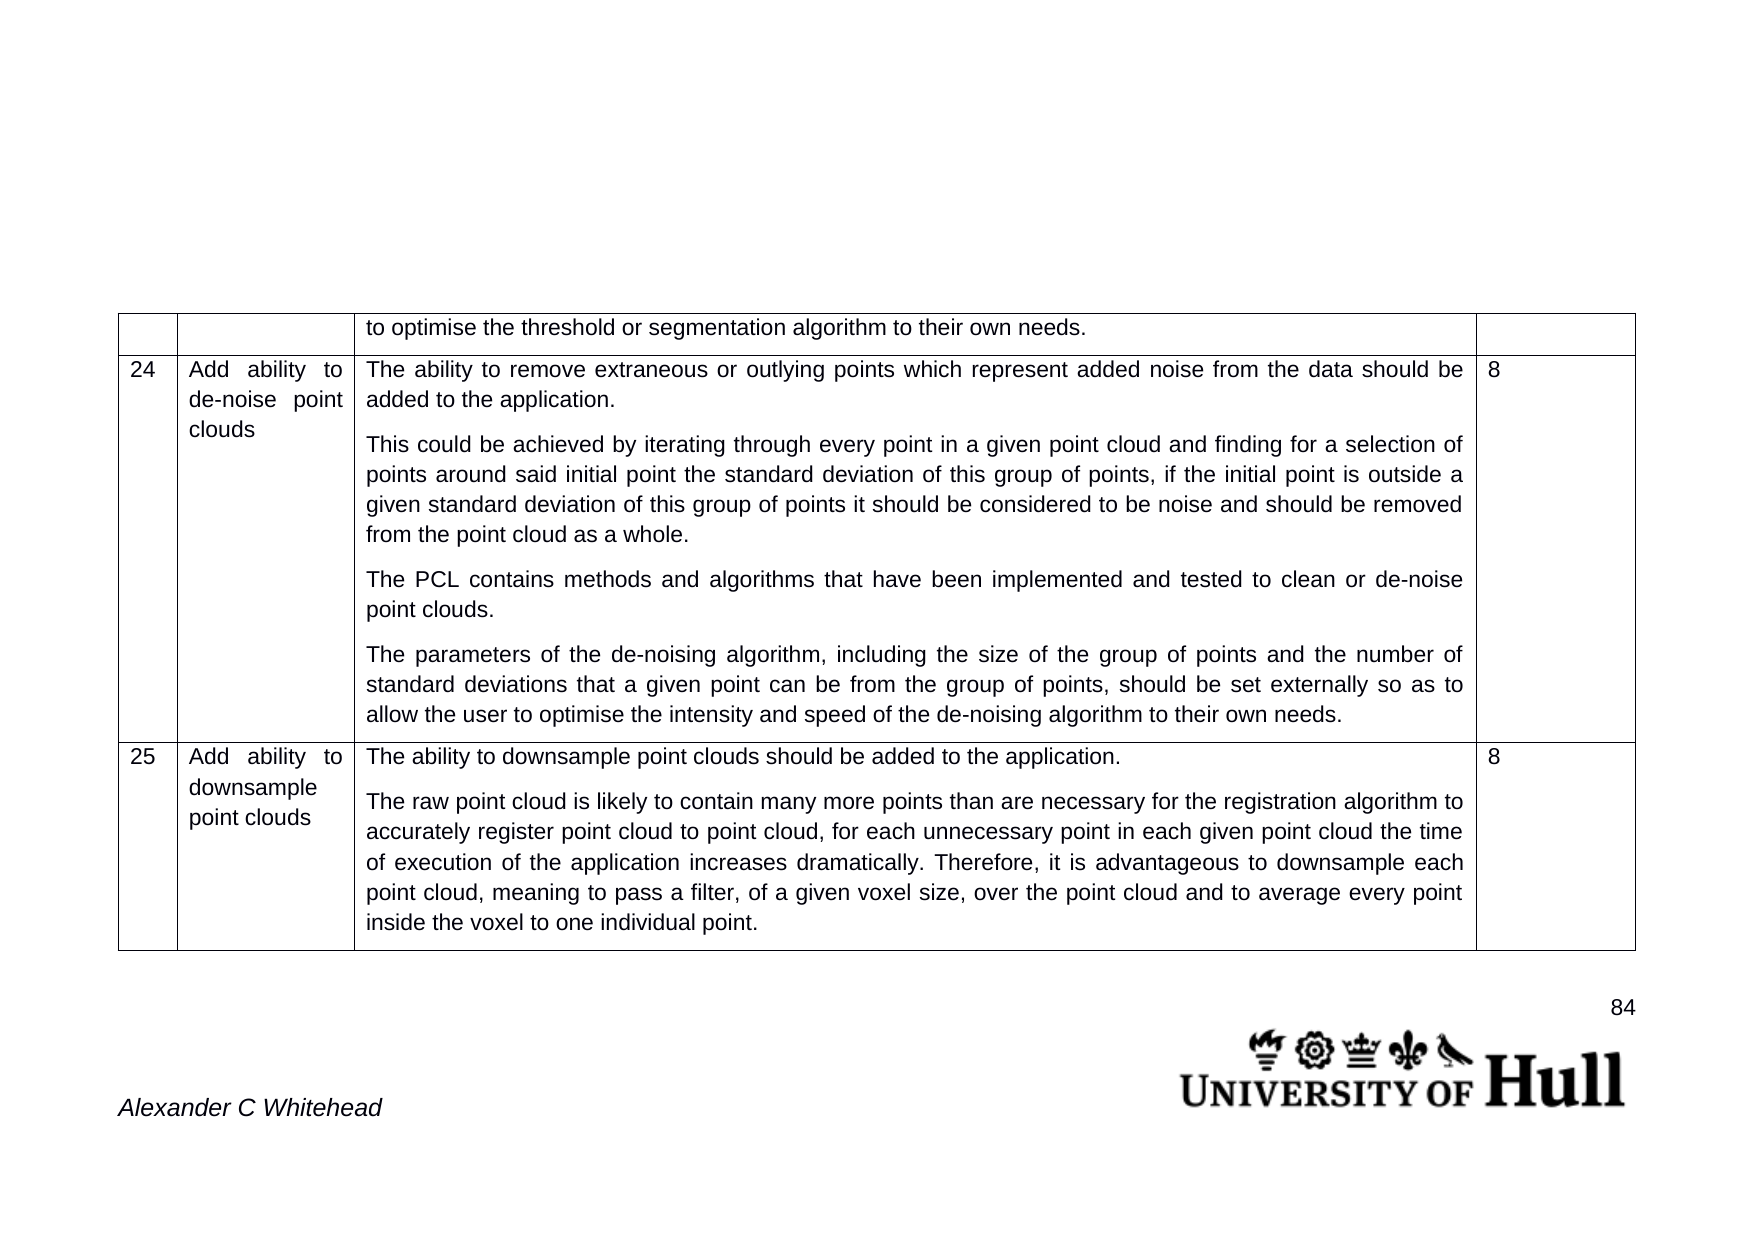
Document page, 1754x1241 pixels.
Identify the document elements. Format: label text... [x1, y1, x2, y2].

table_cell [119, 314, 177, 354]
table_cell 8 [1477, 743, 1635, 950]
table_cell 25 [119, 743, 177, 950]
table_cell [1477, 314, 1635, 354]
table_cell to optimise the threshold or segmentation algorithm to their own needs. [355, 314, 1476, 354]
table_cell 8 [1477, 356, 1635, 742]
table_cell 24 [119, 356, 177, 742]
picture [1173, 1020, 1634, 1117]
table_cell Add ability to de-noise point clouds [178, 356, 354, 742]
table_cell The ability to downsample point clouds should be added to the application. The raw point cloud is likely to contain many more points than are necessary for the registration algorithm to accurately register point cloud to point cloud, for each unnecessary point in each given point cloud the time of execution of the application increases dramatically. Therefore, it is advantageous to downsample each point cloud, meaning to pass a filter, of a given voxel size, over the point cloud and to average every point inside the voxel to one individual point. [355, 743, 1476, 950]
table_cell [178, 314, 354, 354]
table_cell Add ability to downsample point clouds [178, 743, 354, 950]
table_cell The ability to remove extraneous or outlying points which represent added noise from the data should be added to the application. This could be achieved by iterating through every point in a given point cloud and finding for a selection of points around said initial point the standard deviation of this group of points, if the initial point is outside a given standard deviation of this group of points it should be considered to be noise and should be removed from the point cloud as a whole. The PCL contains methods and algorithms that have been implemented and tested to clean or de-noise point clouds. The parameters of the de-noising algorithm, including the size of the group of points and the number of standard deviations that a given point can be from the group of points, should be set externally so as to allow the user to optimise the intensity and speed of the de-noising algorithm to their own needs. [355, 356, 1476, 742]
